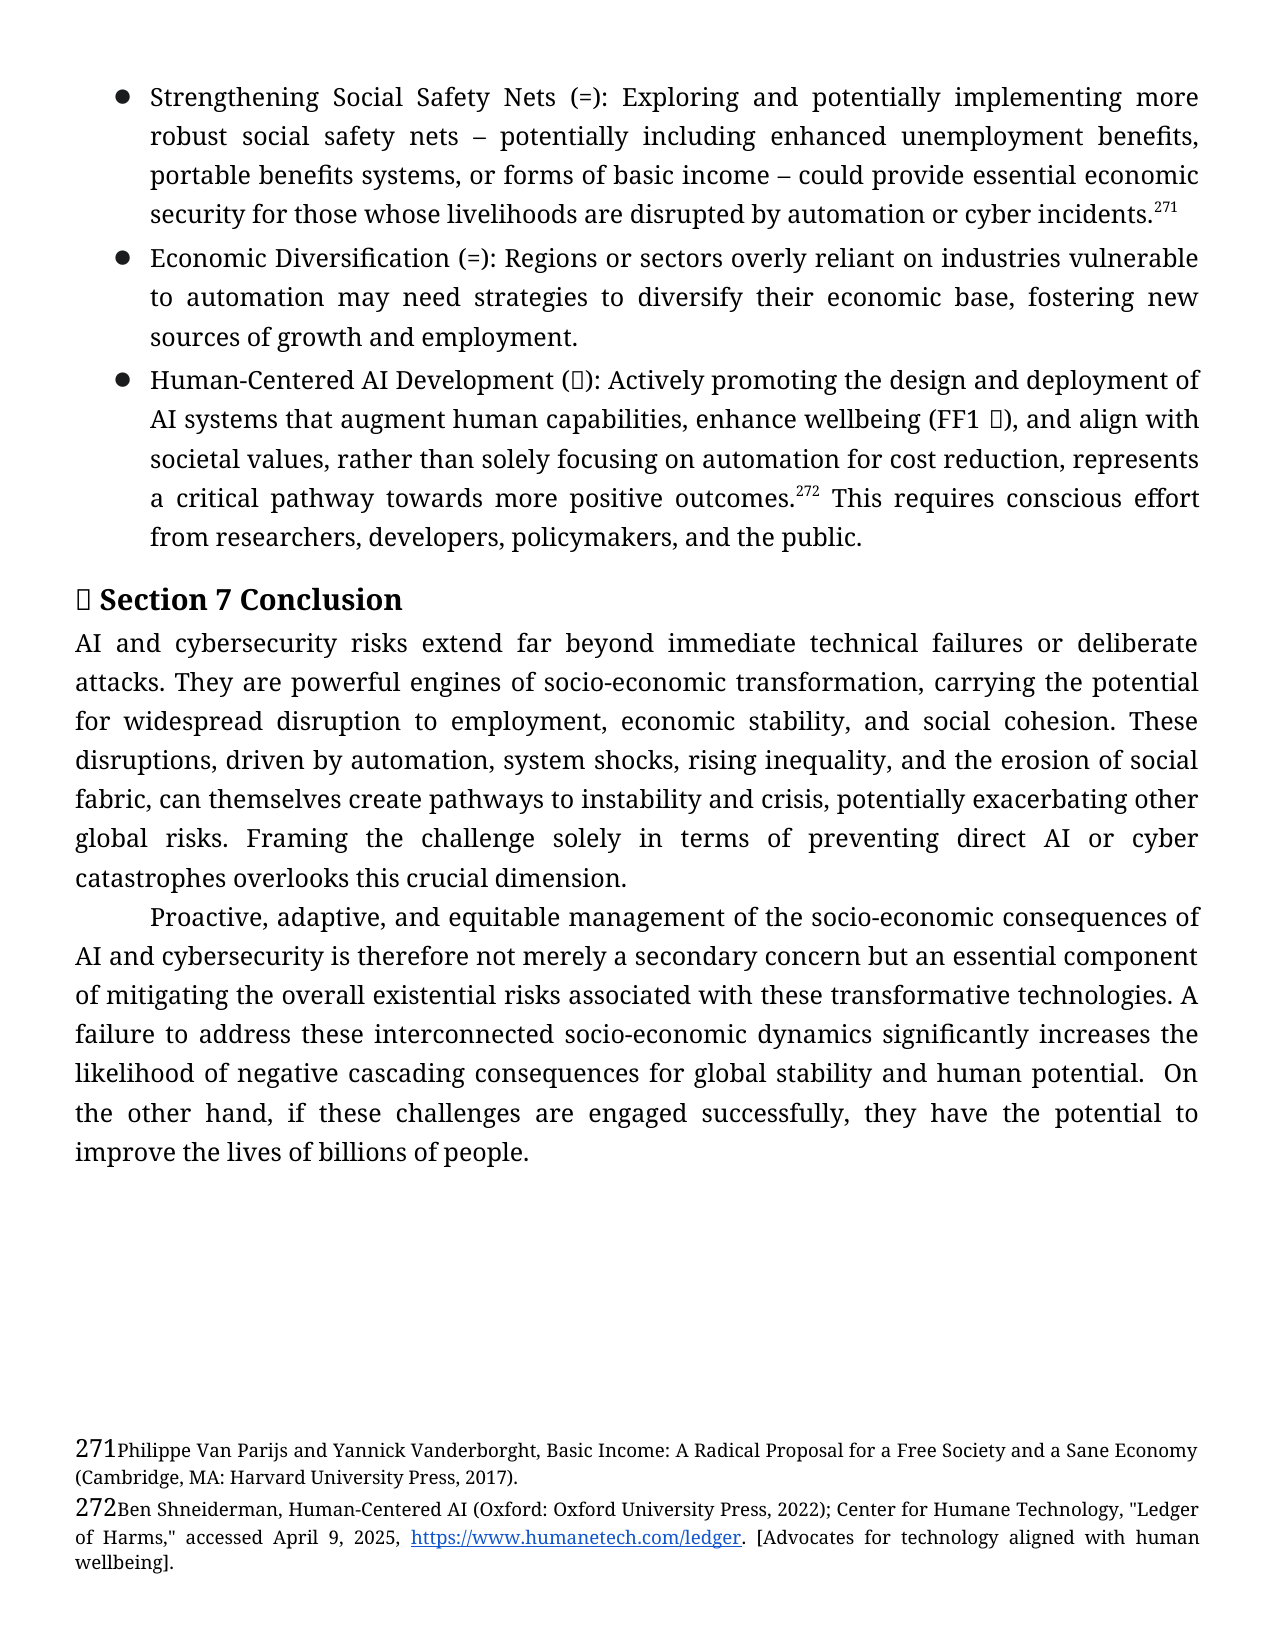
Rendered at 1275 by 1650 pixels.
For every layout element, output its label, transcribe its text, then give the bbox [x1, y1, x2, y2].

text AI and cybersecurity risks extend far beyond immediate technical failures or deliberate attacks. They are powerful engines of socio-economic transformation, carrying the potential for widespread disruption to employment, economic stability, and social cohesion. These disruptions, driven by automation, system shocks, rising inequality, and the erosion of social fabric, can themselves create pathways to instability and crisis, potentially exacerbating other global risks. Framing the challenge solely in terms of preventing direct AI or cyber catastrophes overlooks this crucial dimension. [75, 625, 1200, 894]
list Human-Centered AI Development (🧠): Actively promoting the design and deployment of AI systems that augment human capabilities, enhance wellbeing (FF1 🧠), and align with societal values, rather than solely focusing on automation for cost reduction, represents a critical pathway towards more positive outcomes. This requires conscious effort from researchers, developers, policymakers, and the public. [112, 358, 1200, 554]
list Strengthening Social Safety Nets (=): Exploring and potentially implementing more robust social safety nets – potentially including enhanced unemployment benefits, portable benefits systems, or forms of basic income – could provide essential economic security for those whose livelihoods are disrupted by automation or cyber incidents. [112, 75, 1200, 231]
text Proactive, adaptive, and equitable management of the socio-economic consequences of AI and cybersecurity is therefore not merely a secondary concern but an essential component of mitigating the overall existential risks associated with these transformative technologies. A failure to address these interconnected socio-economic dynamics significantly increases the likelihood of negative cascading consequences for global stability and human potential. On the other hand, if these challenges are engaged successfully, they have the potential to improve the lives of billions of people. [75, 899, 1200, 1168]
list Economic Diversification (=): Regions or sectors overly reliant on industries vulnerable to automation may need strategies to diversify their economic base, fostering new sources of growth and employment. [112, 236, 1200, 353]
subtitle 🤖 Section 7 Conclusion [75, 579, 1200, 619]
list Philippe Van Parijs and Yannick Vanderborght, Basic Income: A Radical Proposal for a Free Society and a Sane Economy (Cambridge, MA: Harvard University Press, 2017). [75, 1430, 1200, 1490]
list Ben Shneiderman, Human-Centered AI (Oxford: Oxford University Press, 2022); Center for Humane Technology, "Ledger of Harms," accessed April 9, 2025, https://www.humanetech.com/ledger. [Advocates for technology aligned with human wellbeing]. [75, 1490, 1200, 1575]
